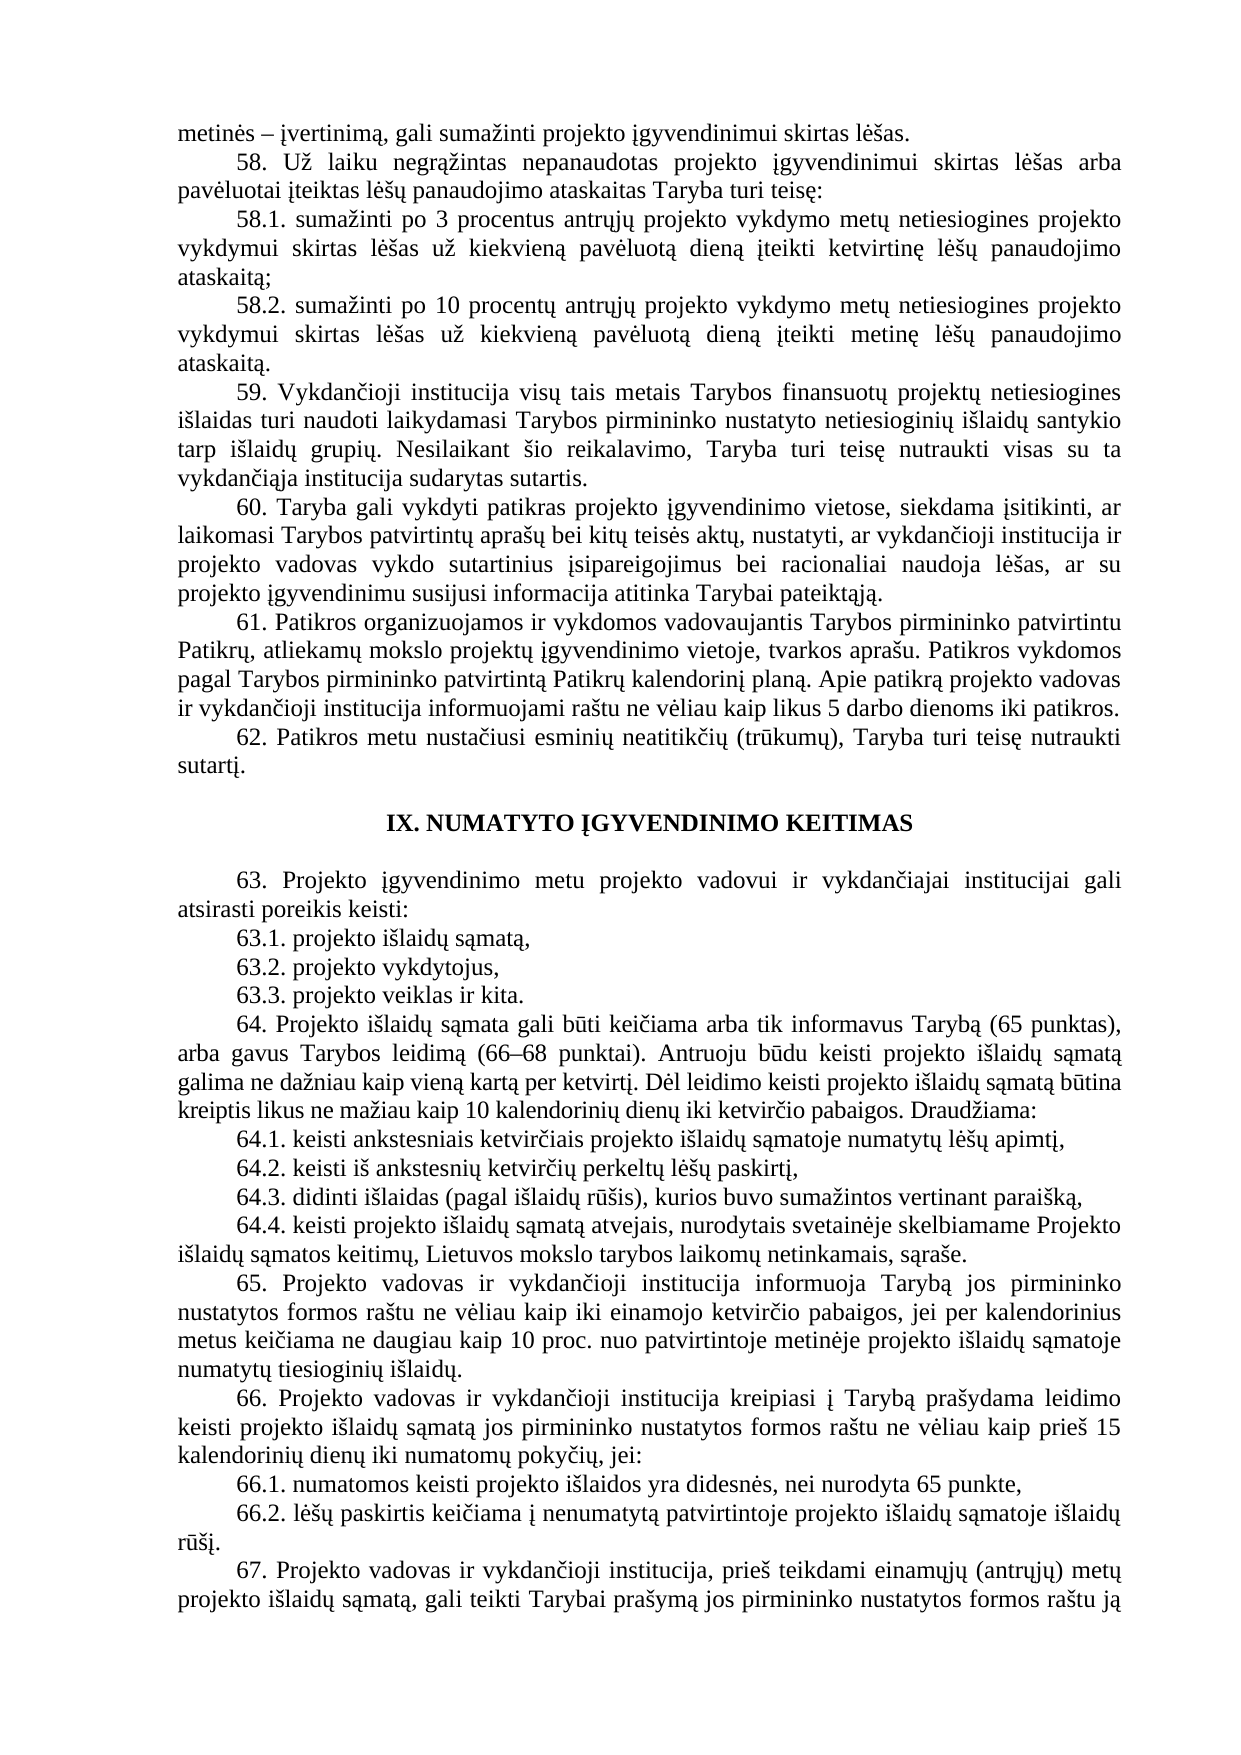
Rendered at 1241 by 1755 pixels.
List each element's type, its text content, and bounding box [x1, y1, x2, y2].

text 58. Už laiku negrąžintas nepanaudotas projekto įgyvendinimui skirtas lėšas arba pavėluotai įteiktas lėšų panaudojimo ataskaitas Taryba turi teisę: [177, 147, 1122, 204]
text 60. Taryba gali vykdyti patikras projekto įgyvendinimo vietose, siekdama įsitikinti, ar laikomasi Tarybos patvirtintų aprašų bei kitų teisės aktų, nustatyti, ar vykdančioji institucija ir projekto vadovas vykdo sutartinius įsipareigojimus bei racionaliai naudoja lėšas, ar su projekto įgyvendinimu susijusi informacija atitinka Tarybai pateiktąją. [177, 492, 1122, 607]
text 64.1. keisti ankstesniais ketvirčiais projekto išlaidų sąmatoje numatytų lėšų apimtį, [177, 1124, 1122, 1153]
text 63.1. projekto išlaidų sąmatą, [177, 923, 1122, 952]
text 58.1. sumažinti po 3 procentus antrųjų projekto vykdymo metų netiesiogines projekto vykdymui skirtas lėšas už kiekvieną pavėluotą dieną įteikti ketvirtinę lėšų panaudojimo ataskaitą; [177, 204, 1122, 291]
text 61. Patikros organizuojamos ir vykdomos vadovaujantis Tarybos pirmininko patvirtintu Patikrų, atliekamų mokslo projektų įgyvendinimo vietoje, tvarkos aprašu. Patikros vykdomos pagal Tarybos pirmininko patvirtintą Patikrų kalendorinį planą. Apie patikrą projekto vadovas ir vykdančioji institucija informuojami raštu ne vėliau kaip likus 5 darbo dienoms iki patikros. [177, 607, 1122, 722]
text 64.3. didinti išlaidas (pagal išlaidų rūšis), kurios buvo sumažintos vertinant paraišką, [177, 1182, 1122, 1211]
text 65. Projekto vadovas ir vykdančioji institucija informuoja Tarybą jos pirmininko nustatytos formos raštu ne vėliau kaip iki einamojo ketvirčio pabaigos, jei per kalendorinius metus keičiama ne daugiau kaip 10 proc. nuo patvirtintoje metinėje projekto išlaidų sąmatoje numatytų tiesioginių išlaidų. [177, 1268, 1122, 1383]
text 62. Patikros metu nustačiusi esminių neatitikčių (trūkumų), Taryba turi teisę nutraukti sutartį. [177, 722, 1122, 779]
text 66. Projekto vadovas ir vykdančioji institucija kreipiasi į Tarybą prašydama leidimo keisti projekto išlaidų sąmatą jos pirmininko nustatytos formos raštu ne vėliau kaip prieš 15 kalendorinių dienų iki numatomų pokyčių, jei: [177, 1383, 1122, 1469]
text 67. Projekto vadovas ir vykdančioji institucija, prieš teikdami einamųjų (antrųjų) metų projekto išlaidų sąmatą, gali teikti Tarybai prašymą jos pirmininko nustatytos formos raštu ją [177, 1556, 1122, 1613]
text 63.2. projekto vykdytojus, [177, 952, 1122, 981]
text 64.4. keisti projekto išlaidų sąmatą atvejais, nurodytais svetainėje skelbiamame Projekto išlaidų sąmatos keitimų, Lietuvos mokslo tarybos laikomų netinkamais, sąraše. [177, 1211, 1122, 1268]
text 63.3. projekto veiklas ir kita. [177, 981, 1122, 1009]
text 58.2. sumažinti po 10 procentų antrųjų projekto vykdymo metų netiesiogines projekto vykdymui skirtas lėšas už kiekvieną pavėluotą dieną įteikti metinę lėšų panaudojimo ataskaitą. [177, 291, 1122, 377]
text 64.2. keisti iš ankstesnių ketvirčių perkeltų lėšų paskirtį, [177, 1153, 1122, 1182]
text IX. NUMATYTO ĮGYVENDINIMO KEITIMAS [177, 808, 1122, 837]
text metinės – įvertinimą, gali sumažinti projekto įgyvendinimui skirtas lėšas. [177, 118, 1122, 147]
text 66.2. lėšų paskirtis keičiama į nenumatytą patvirtintoje projekto išlaidų sąmatoje išlaidų rūšį. [177, 1498, 1122, 1556]
text 59. Vykdančioji institucija visų tais metais Tarybos finansuotų projektų netiesiogines išlaidas turi naudoti laikydamasi Tarybos pirmininko nustatyto netiesioginių išlaidų santykio tarp išlaidų grupių. Nesilaikant šio reikalavimo, Taryba turi teisę nutraukti visas su ta vykdančiąja institucija sudarytas sutartis. [177, 377, 1122, 492]
text 64. Projekto išlaidų sąmata gali būti keičiama arba tik informavus Tarybą (65 punktas), arba gavus Tarybos leidimą (66–68 punktai). Antruoju būdu keisti projekto išlaidų sąmatą galima ne dažniau kaip vieną kartą per ketvirtį. Dėl leidimo keisti projekto išlaidų sąmatą būtina kreiptis likus ne mažiau kaip 10 kalendorinių dienų iki ketvirčio pabaigos. Draudžiama: [177, 1009, 1122, 1124]
text 66.1. numatomos keisti projekto išlaidos yra didesnės, nei nurodyta 65 punkte, [177, 1469, 1122, 1498]
text 63. Projekto įgyvendinimo metu projekto vadovui ir vykdančiajai institucijai gali atsirasti poreikis keisti: [177, 866, 1122, 923]
